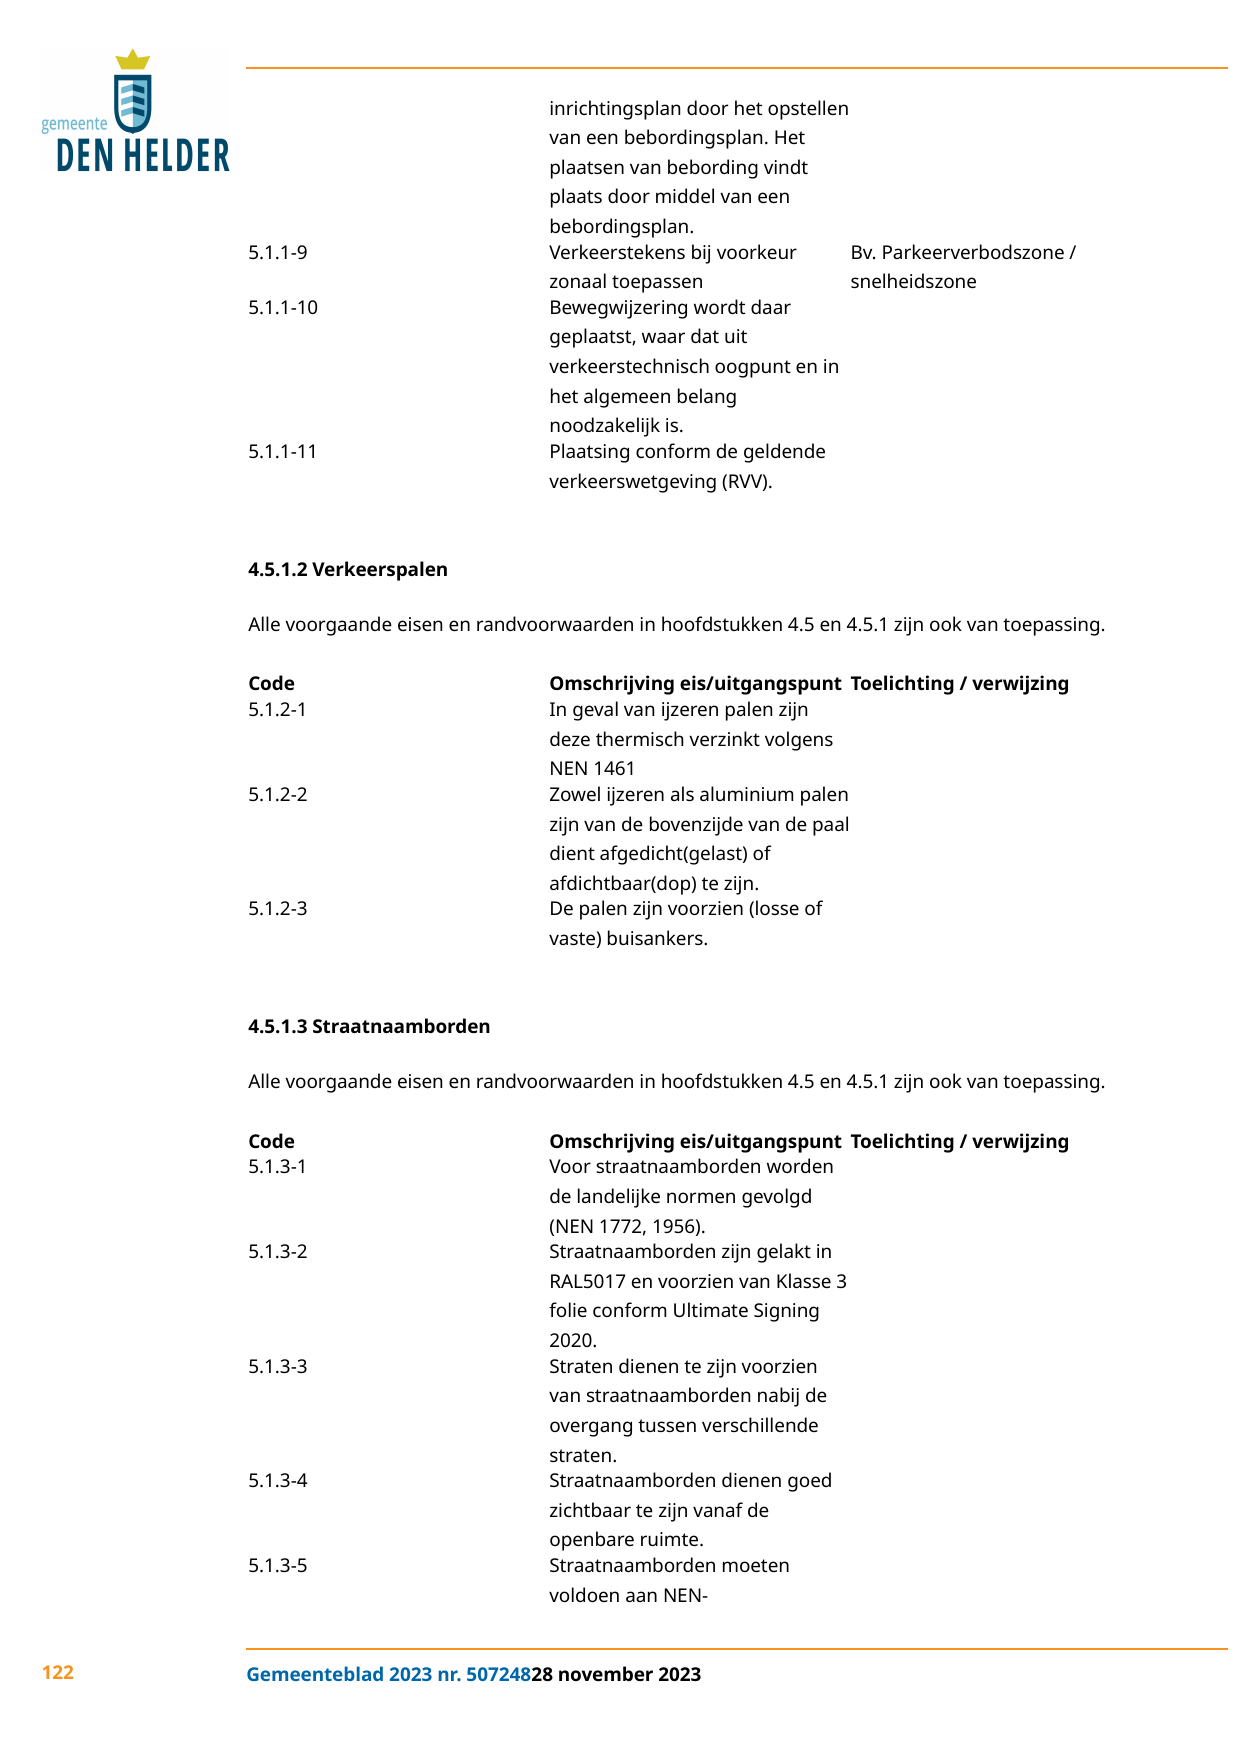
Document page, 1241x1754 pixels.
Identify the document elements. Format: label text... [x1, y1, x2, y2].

table_cell Zowel ijzeren als aluminium palen zijn van de bovenzijde van de paal dient afgedicht(gelast) of afdichtbaar(dop) te zijn. [549, 781, 850, 896]
table_cell [850, 781, 1152, 896]
table_cell 5.1.2-3 [248, 896, 549, 951]
table_cell [850, 1468, 1152, 1552]
table_cell 5.1.3-3 [248, 1353, 549, 1467]
picture [100, 154, 106, 172]
picture [130, 157, 135, 172]
table_header Omschrijving eis/uitgangspunt [549, 671, 850, 696]
text Alle voorgaande eisen en randvoorwaarden in hoofdstukken 4.5 en 4.5.1 zijn ook van toepassing. [248, 611, 1152, 637]
table_cell Straatnaamborden moeten voldoen aan NEN- [549, 1553, 850, 1608]
table_cell [850, 95, 1152, 239]
table_cell 5.1.1-11 [248, 438, 549, 493]
table_cell [248, 95, 549, 239]
text 4.5.1.3 Straatnaamborden [248, 1013, 1152, 1039]
table_cell [850, 1154, 1152, 1238]
table_cell 5.1.1-9 [248, 239, 549, 294]
table_header Omschrijving eis/uitgangspunt [549, 1128, 850, 1154]
picture [182, 144, 187, 165]
table_cell Verkeerstekens bij voorkeur zonaal toepassen [549, 239, 850, 294]
table_cell [850, 1553, 1152, 1608]
table_header Code [248, 1128, 549, 1154]
table_cell Straatnaamborden zijn gelakt in RAL5017 en voorzien van Klasse 3 folie conform Ultimate Signing 2020. [549, 1239, 850, 1353]
table_cell [850, 1353, 1152, 1467]
picture [63, 144, 68, 165]
table_cell [850, 696, 1152, 781]
table_cell 5.1.3-4 [248, 1468, 549, 1552]
table_cell 5.1.2-2 [248, 781, 549, 896]
table_cell [850, 438, 1152, 493]
table_cell 5.1.2-1 [248, 696, 549, 781]
table_header Toelichting / verwijzing [850, 1128, 1152, 1154]
table_cell 5.1.3-2 [248, 1239, 549, 1353]
table_cell [850, 896, 1152, 951]
picture [41, 47, 231, 172]
table_cell In geval van ijzeren palen zijn deze thermisch verzinkt volgens NEN 1461 [549, 696, 850, 781]
table_cell Voor straatnaamborden worden de landelijke normen gevolgd (NEN 1772, 1956). [549, 1154, 850, 1238]
picture [220, 160, 224, 172]
table_cell 5.1.3-5 [248, 1553, 549, 1608]
table_cell [850, 294, 1152, 438]
table_cell 5.1.1-10 [248, 294, 549, 438]
table_cell Bv. Parkeerverbodszone / snelheidszone [850, 239, 1152, 294]
table_header Toelichting / verwijzing [850, 671, 1152, 696]
table_cell Straten dienen te zijn voorzien van straatnaamborden nabij de overgang tussen verschillende straten. [549, 1353, 850, 1467]
table_cell Straatnaamborden dienen goed zichtbaar te zijn vanaf de openbare ruimte. [549, 1468, 850, 1552]
text 4.5.1.2 Verkeerspalen [248, 556, 1152, 582]
table_cell De palen zijn voorzien (losse of vaste) buisankers. [549, 896, 850, 951]
table_cell [850, 1239, 1152, 1353]
table_cell inrichtingsplan door het opstellen van een bebordingsplan. Het plaatsen van bebording vindt plaats door middel van een bebordingsplan. [549, 95, 850, 239]
text Alle voorgaande eisen en randvoorwaarden in hoofdstukken 4.5 en 4.5.1 zijn ook van toepassing. [248, 1069, 1152, 1094]
table_header Code [248, 671, 549, 696]
table_cell 5.1.3-1 [248, 1154, 549, 1238]
table_cell Plaatsing conform de geldende verkeerswetgeving (RVV). [549, 438, 850, 493]
table_cell Bewegwijzering wordt daar geplaatst, waar dat uit verkeerstechnisch oogpunt en in het algemeen belang noodzakelijk is. [549, 294, 850, 438]
